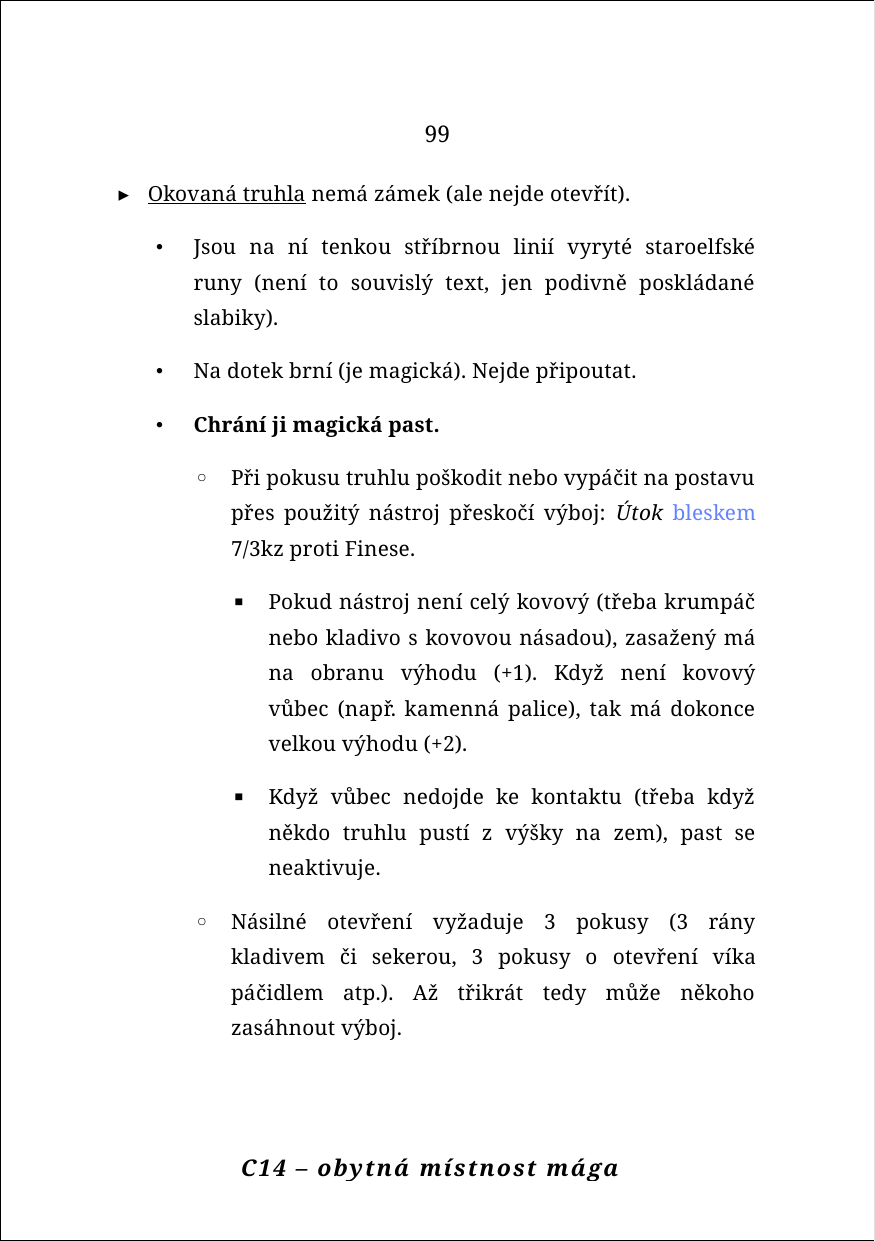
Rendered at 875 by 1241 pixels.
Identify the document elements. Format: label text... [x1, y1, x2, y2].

list Násilné otevření vyžaduje 3 pokusy (3 rány kladivem či sekerou, 3 pokusy o⁠ otevření víka páčidlem atp.). Až třikrát tedy může někoho zasáhnout výboj. [193, 907, 756, 1042]
list Jsou na ní tenkou stříbrnou linií vyryté staroelfské runy (není to souvislý text, jen podivně poskládané slabiky). [156, 232, 756, 332]
list Při pokusu truhlu poškodit nebo vypáčit na postavu přes použitý nástroj přeskočí výboj: Útok bleskem 7/3kz proti Finese. [193, 463, 756, 562]
list Pokud nástroj není celý kovový (třeba krumpáč nebo kladivo s⁠ kovovou násadou), zasažený má na obranu výhodu (+1). Když není kovový vůbec (např. kamenná palice), tak má dokonce velkou výhodu (+2). [231, 587, 756, 758]
list Na dotek brní (je magická). Nejde připoutat. [156, 356, 756, 385]
list Chrání ji magická past. [156, 410, 756, 438]
text ▸ Okovaná truhla nemá zámek (ale nejde otevřít). [118, 179, 756, 207]
list Když vůbec nedojde ke kontaktu (třeba když někdo truhlu pustí z⁠ výšky na zem), past se neaktivuje. [231, 782, 756, 882]
